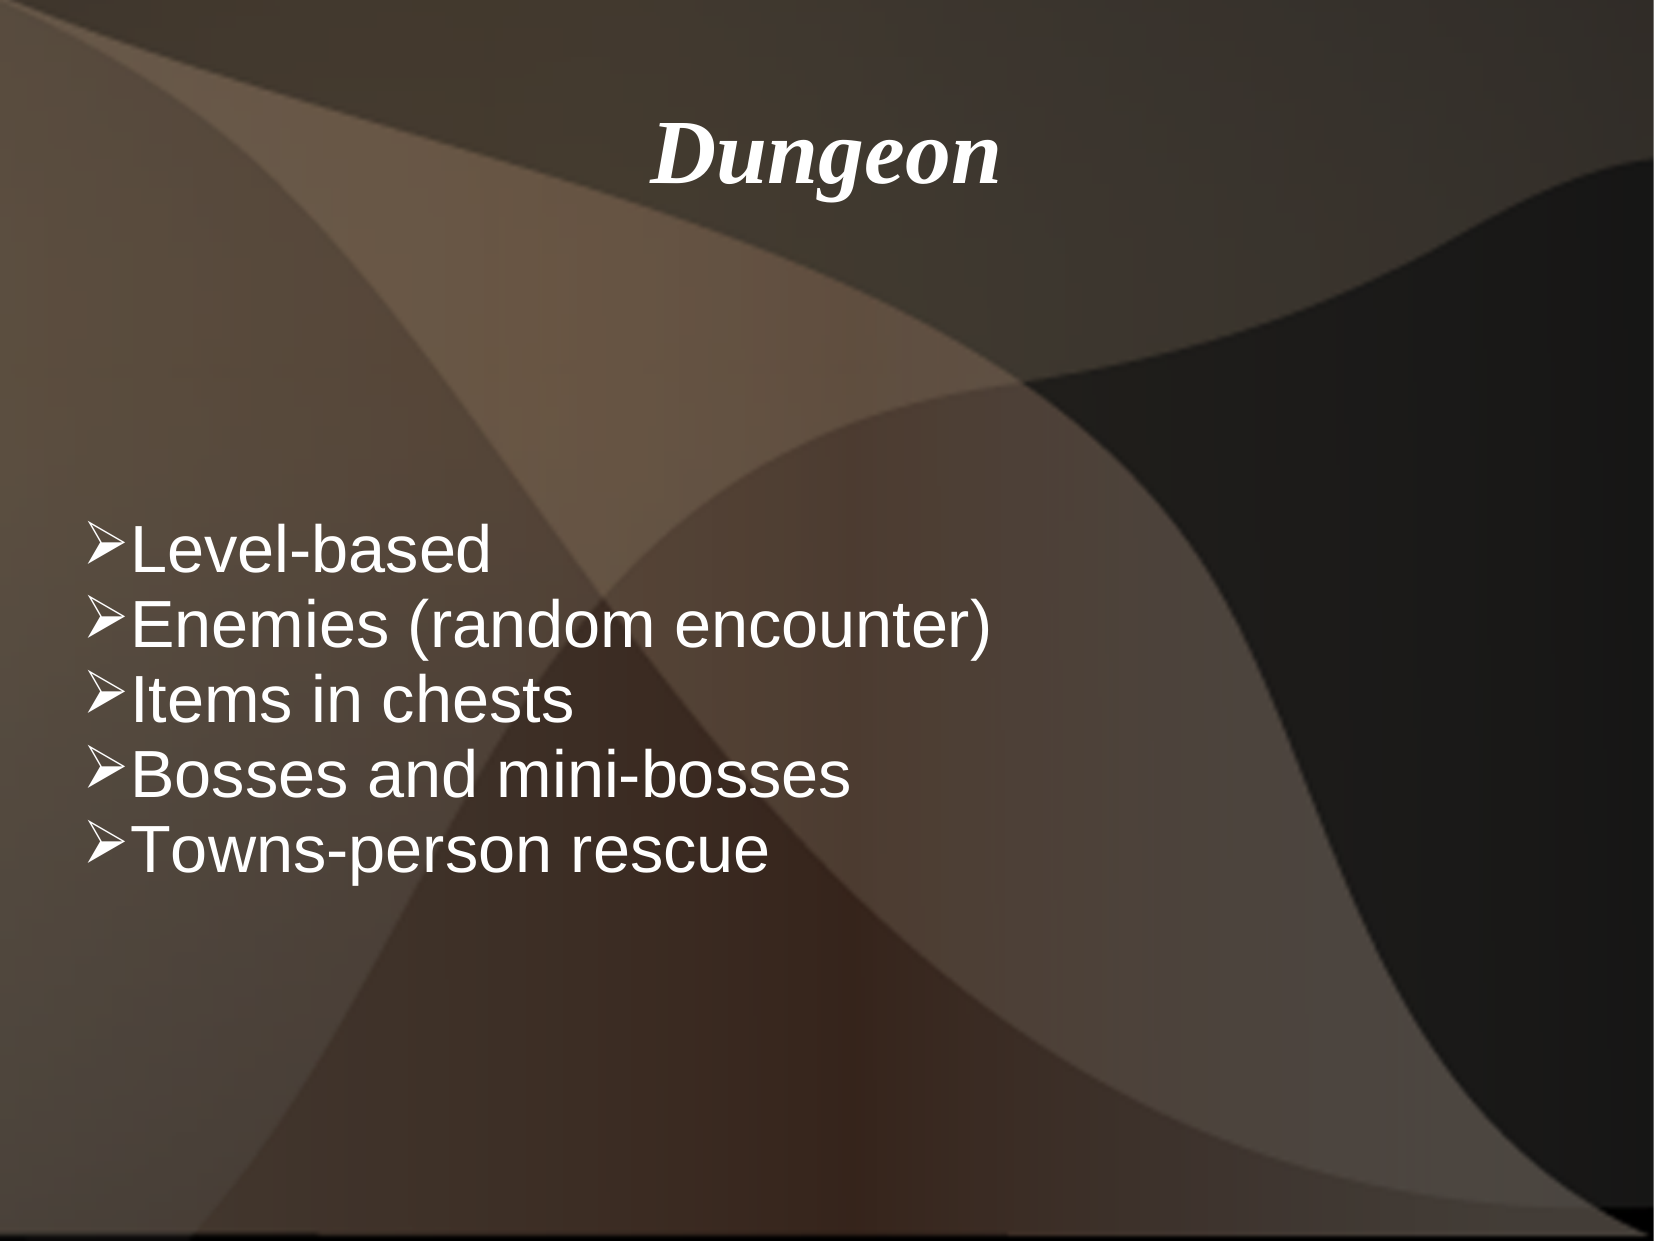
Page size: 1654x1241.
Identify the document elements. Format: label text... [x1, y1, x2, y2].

picture [0, 0, 1654, 1241]
subtitle Level-based Enemies (random encounter) Items in chests Bosses and mini-bosses Towns-person rescue [82, 290, 1571, 1109]
title Dungeon [82, 49, 1571, 257]
